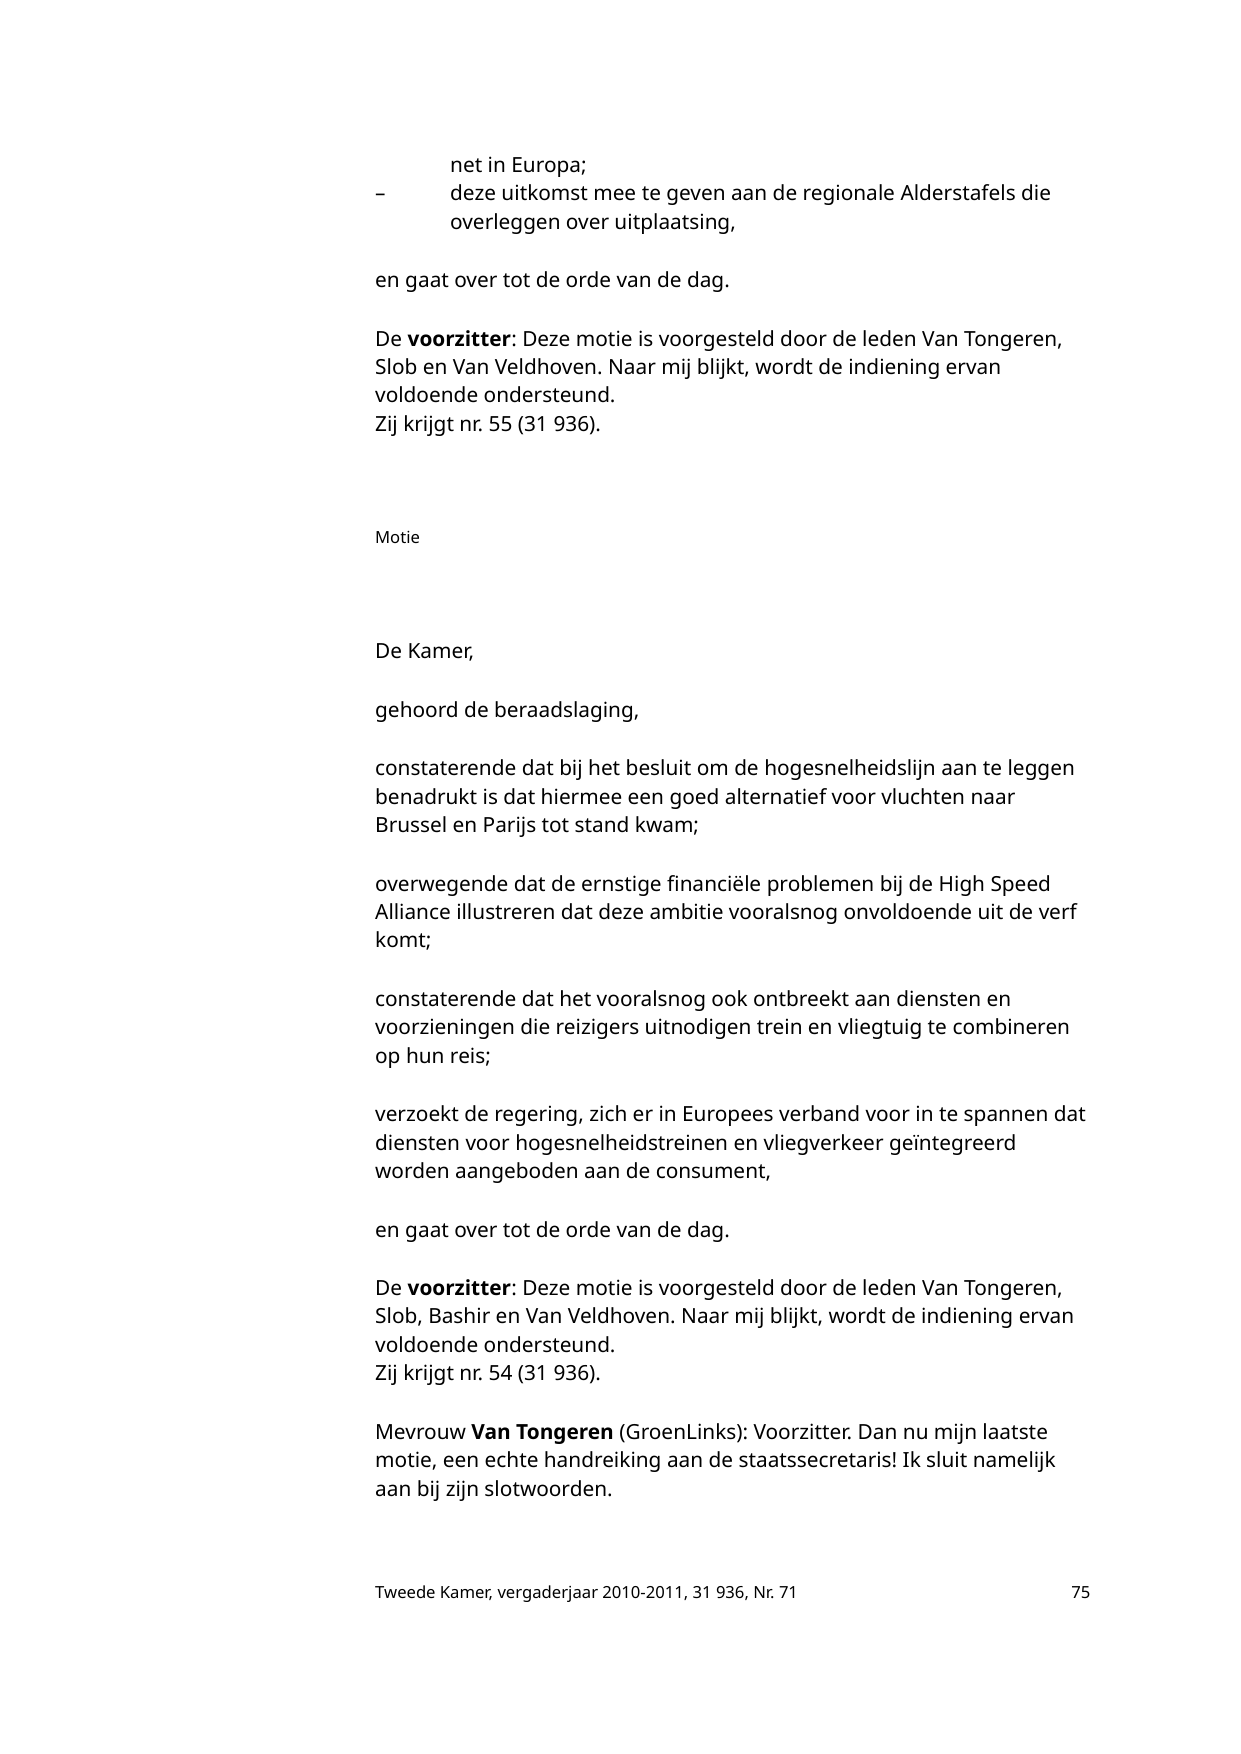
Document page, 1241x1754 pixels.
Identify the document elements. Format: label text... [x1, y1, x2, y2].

text Mevrouw Van Tongeren (GroenLinks): Voorzitter. Dan nu mijn laatste motie, een echte handreiking aan de staatssecretaris! Ik sluit namelijk aan bij zijn slotwoorden. [375, 1417, 1090, 1502]
list deze uitkomst mee te geven aan de regionale Alderstafels die overleggen over uitplaatsing, [375, 178, 1090, 235]
text Zij krijgt nr. 54 (31 936). [375, 1358, 1090, 1387]
text De voorzitter: Deze motie is voorgesteld door de leden Van Tongeren, Slob en Van Veldhoven. Naar mij blijkt, wordt de indiening ervan voldoende ondersteund. [375, 324, 1090, 409]
text verzoekt de regering, zich er in Europees verband voor in te spannen dat diensten voor hogesnelheidstreinen en vliegverkeer geïntegreerd worden aangeboden aan de consument, [375, 1099, 1090, 1185]
text De voorzitter: Deze motie is voorgesteld door de leden Van Tongeren, Slob, Bashir en Van Veldhoven. Naar mij blijkt, wordt de indiening ervan voldoende ondersteund. [375, 1273, 1090, 1358]
table_header Motie [375, 525, 1090, 578]
text overwegende dat de ernstige financiële problemen bij de High Speed Alliance illustreren dat deze ambitie vooralsnog onvoldoende uit de verf komt; [375, 869, 1090, 954]
text constaterende dat bij het besluit om de hogesnelheidslijn aan te leggen benadrukt is dat hiermee een goed alternatief voor vluchten naar Brussel en Parijs tot stand kwam; [375, 753, 1090, 839]
text en gaat over tot de orde van de dag. [375, 265, 1090, 294]
text Zij krijgt nr. 55 (31 936). [375, 409, 1090, 437]
text gehoord de beraadslaging, [375, 695, 1090, 723]
text en gaat over tot de orde van de dag. [375, 1215, 1090, 1243]
list net in Europa; [375, 150, 1090, 178]
text De Kamer, [375, 637, 1090, 665]
text constaterende dat het vooralsnog ook ontbreekt aan diensten en voorzieningen die reizigers uitnodigen trein en vliegtuig te combineren op hun reis; [375, 984, 1090, 1069]
